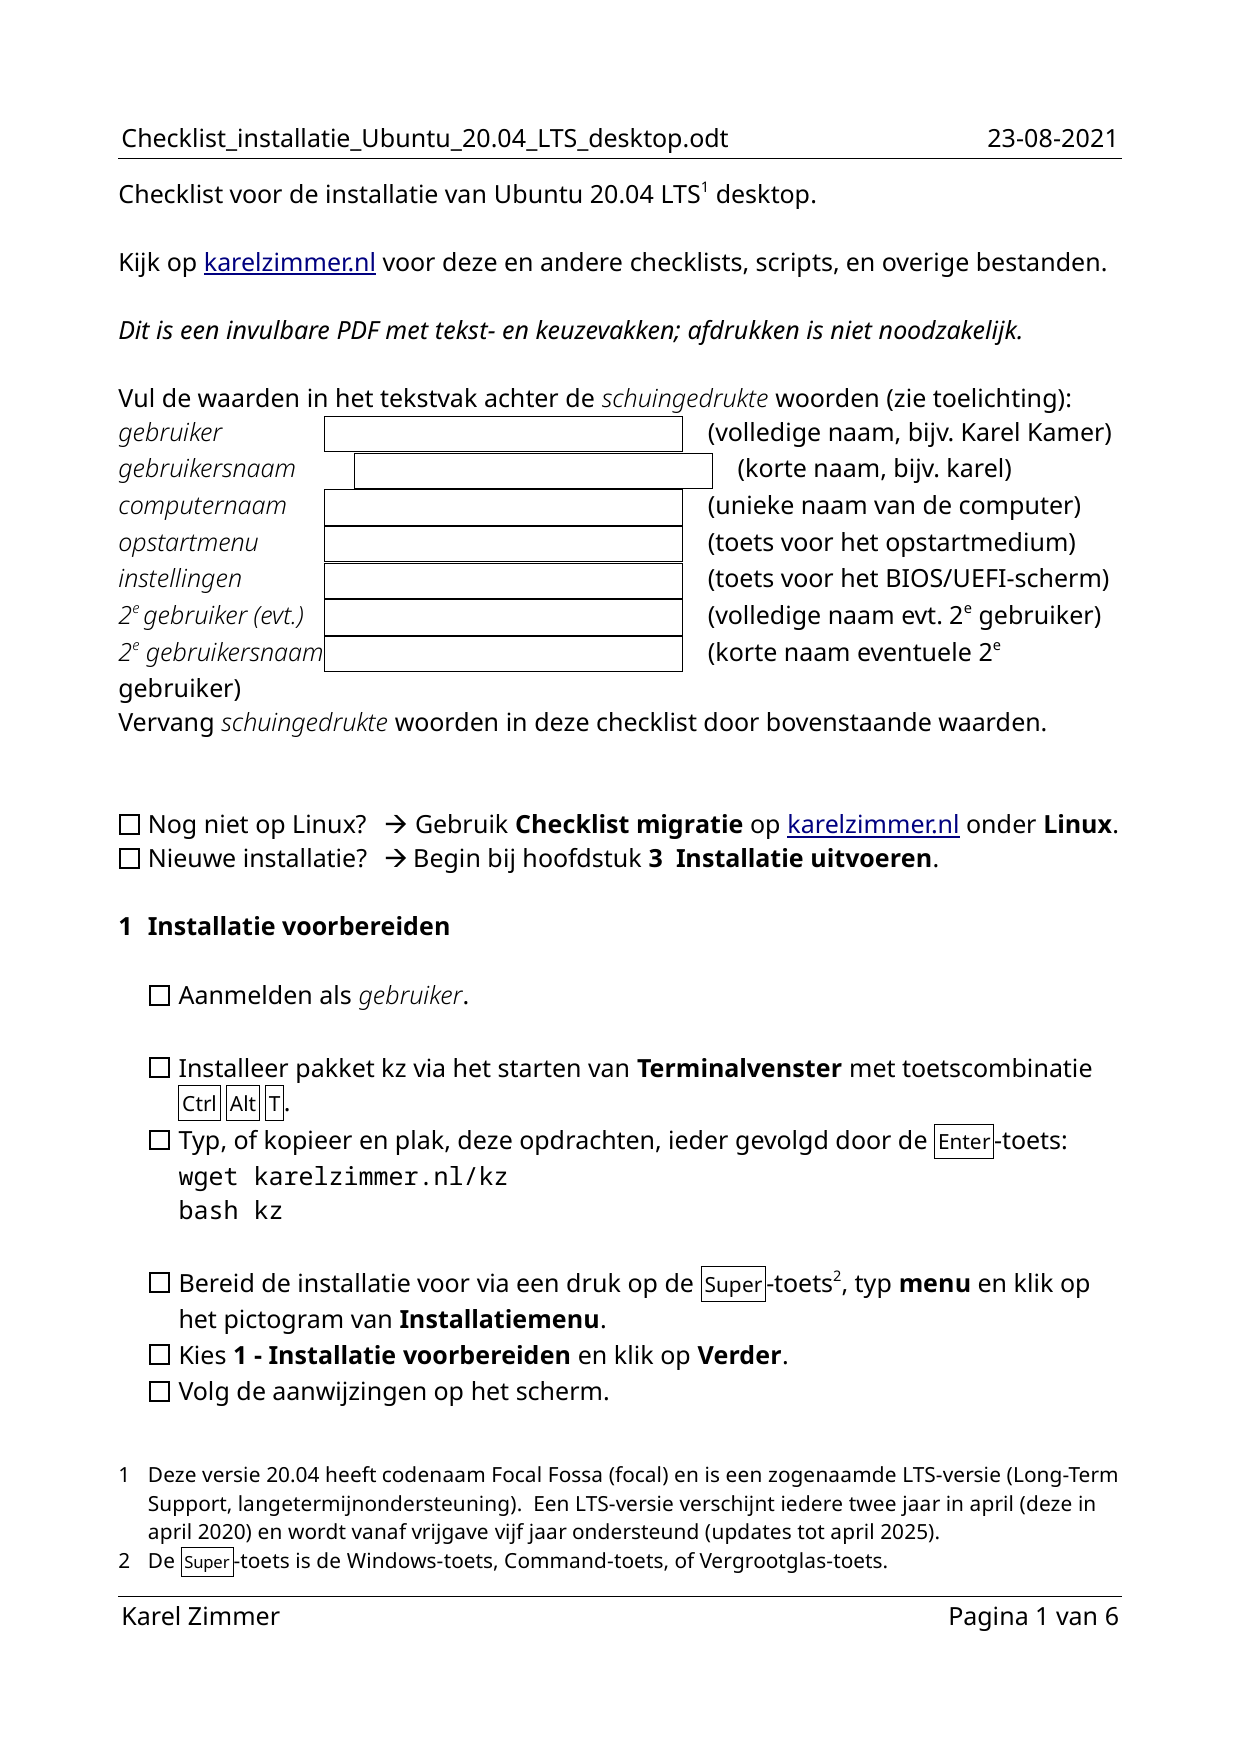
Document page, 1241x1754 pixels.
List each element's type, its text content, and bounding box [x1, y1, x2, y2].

list Installatie voorbereiden [118, 909, 1122, 943]
table_cell [141, 1122, 177, 1228]
table_cell Volg de aanwijzingen op het scherm. [177, 1373, 1120, 1409]
table_cell [141, 1264, 177, 1337]
table_cell [141, 1409, 177, 1445]
text gebruiker (volledige naam, bijv. Karel Kamer) [118, 415, 1122, 451]
table_header [141, 977, 177, 1013]
text instellingen (toets voor het BIOS/UEFI-scherm) [118, 561, 1122, 598]
text (unieke naam van de computer) [683, 488, 1122, 525]
text computernaam [118, 488, 354, 525]
table_cell [177, 1409, 1120, 1445]
text (volledige naam evt. 2e gebruiker) [683, 598, 1122, 635]
table_cell [177, 1228, 1120, 1264]
table_cell Kies 1 - Installatie voorbereiden en klik op Verder. [177, 1337, 1120, 1373]
text Checklist voor de installatie van Ubuntu 20.04 LTS desktop. [118, 177, 1122, 211]
text gebruikersnaam (korte naam, bijv. karel) [118, 451, 1122, 488]
text Dit is een invulbare PDF met tekst- en keuzevakken; afdrukken is niet noodzakelijk. [118, 313, 1122, 347]
table_cell [141, 1013, 177, 1049]
text 2e gebruikersnaam (korte naam eventuele 2e gebruiker) [118, 635, 1122, 705]
text Kijk op karelzimmer.nl voor deze en andere checklists, scripts, en overige bestanden. [118, 245, 1122, 279]
table_header Aanmelden als gebruiker. [177, 977, 1120, 1013]
table_cell [141, 1337, 177, 1373]
table_cell [177, 1013, 1120, 1049]
text (toets voor het opstartmedium) [683, 525, 1122, 561]
table_cell Bereid de installatie voor via een druk op de Super-toets, typ menu en klik op het pictogram van Installatiemenu. [177, 1264, 1120, 1337]
table_cell [141, 1373, 177, 1409]
text Nog niet op Linux?  Gebruik Checklist migratie op karelzimmer.nl onder Linux. [118, 807, 1122, 841]
table_cell [141, 1050, 177, 1122]
table_cell [141, 1228, 177, 1264]
table_cell Typ, of kopieer en plak, deze opdrachten, ieder gevolgd door de Enter-toets: wget karelzimmer.nl/kz bash kz [177, 1122, 1120, 1228]
text 2e gebruiker (evt.) [118, 598, 324, 635]
text Vul de waarden in het tekstvak achter de schuingedrukte woorden (zie toelichting): [118, 381, 1122, 415]
text Vervang schuingedrukte woorden in deze checklist door bovenstaande waarden. [118, 705, 1122, 739]
text opstartmenu [118, 525, 324, 561]
text Deze versie 20.04 heeft codenaam Focal Fossa (focal) en is een zogenaamde LTS-versie (Long-Term Support, langetermijnondersteuning). Een LTS-versie verschijnt iedere twee jaar in april (deze in april 2020) en wordt vanaf vrijgave vijf jaar ondersteund (updates tot april 2025). [118, 1460, 1122, 1546]
text Nieuwe installatie?  Begin bij hoofdstuk 2 Installatie uitvoeren. [118, 841, 1122, 875]
table_cell Installeer pakket kz via het starten van Terminalvenster met toetscombinatie Ctrl Alt T. [177, 1050, 1120, 1122]
